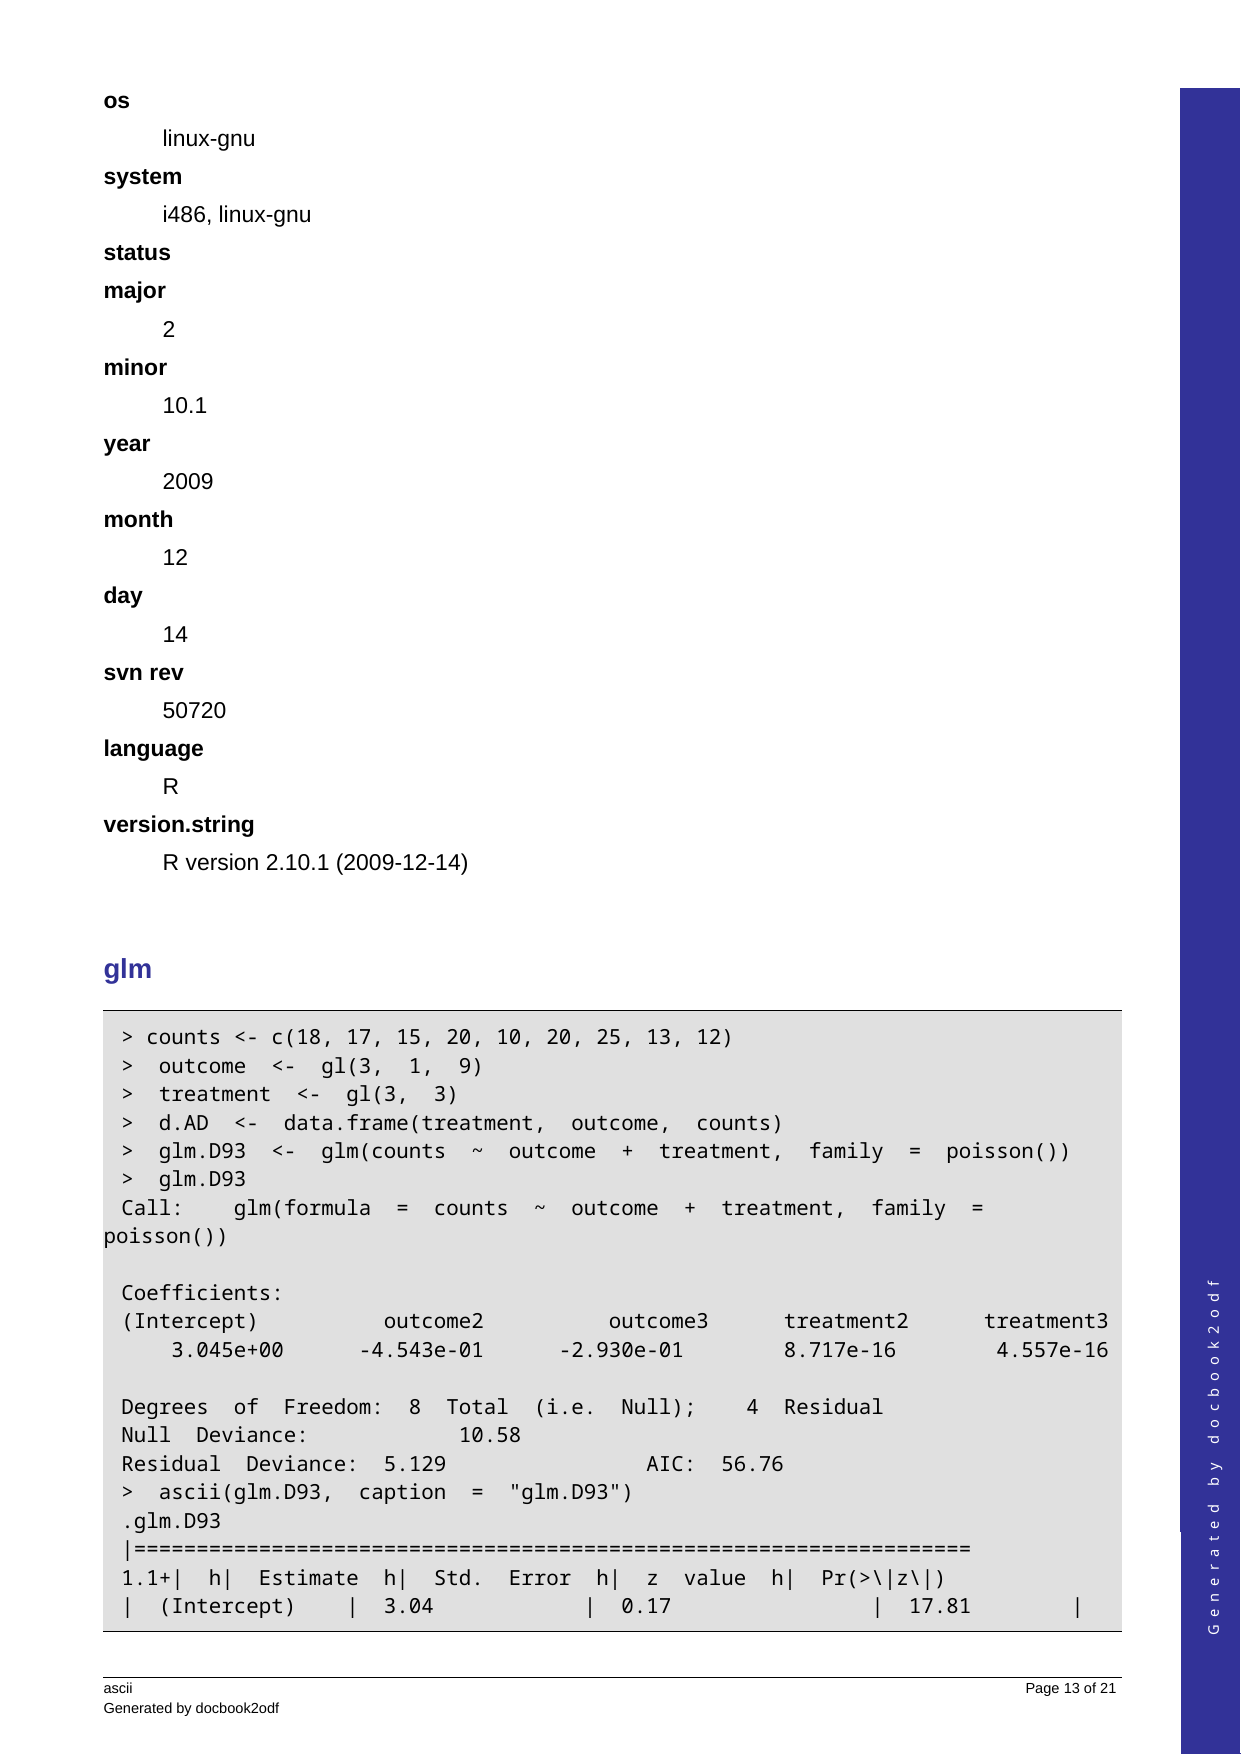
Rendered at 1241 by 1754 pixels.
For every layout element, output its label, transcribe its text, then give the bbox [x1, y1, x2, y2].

text system [103, 163, 1122, 189]
text > counts <- c(18, 17, 15, 20, 10, 20, 25, 13, 12) [103, 1011, 1122, 1051]
text |=================================================================== [103, 1534, 1122, 1563]
text R version 2.10.1 (2009-12-14) [162, 849, 1122, 876]
text Null Deviance: 10.58 [103, 1420, 1122, 1449]
subtitle glm [103, 952, 1122, 984]
text Residual Deviance: 5.129 AIC: 56.76 [103, 1449, 1122, 1477]
text > ascii(glm.D93, caption = "glm.D93") [103, 1477, 1122, 1506]
text 2 [162, 316, 1122, 342]
text > treatment <- gl(3, 3) [103, 1079, 1122, 1108]
text 50720 [162, 697, 1122, 723]
text day [103, 582, 1122, 609]
text linux-gnu [162, 125, 1122, 151]
text R [162, 773, 1122, 799]
text os [103, 87, 1122, 113]
text 1.1+| h| Estimate h| Std. Error h| z value h| Pr(>\|z\|) [103, 1563, 1122, 1579]
text > outcome <- gl(3, 1, 9) [103, 1051, 1122, 1079]
text (Intercept) outcome2 outcome3 treatment2 treatment3 [103, 1307, 1122, 1335]
text minor [103, 354, 1122, 380]
text i486, linux-gnu [162, 201, 1122, 227]
text > glm.D93 <- glm(counts ~ outcome + treatment, family = poisson()) [103, 1136, 1122, 1164]
text 2009 [162, 468, 1122, 494]
text Coefficients: [103, 1278, 1122, 1307]
text > glm.D93 [103, 1164, 1122, 1193]
text version.string [103, 811, 1122, 837]
text 3.045e+00 -4.543e-01 -2.930e-01 8.717e-16 4.557e-16 [103, 1335, 1122, 1363]
text .glm.D93 [103, 1506, 1122, 1534]
text 10.1 [162, 392, 1122, 418]
text Call: glm(formula = counts ~ outcome + treatment, family = poisson()) [103, 1193, 1122, 1250]
text Degrees of Freedom: 8 Total (i.e. Null); 4 Residual [103, 1392, 1122, 1420]
text year [103, 430, 1122, 456]
text svn rev [103, 659, 1122, 685]
text status [103, 239, 1122, 266]
text month [103, 506, 1122, 532]
text 12 [162, 544, 1122, 571]
text 14 [162, 621, 1122, 647]
text language [103, 735, 1122, 761]
text > d.AD <- data.frame(treatment, outcome, counts) [103, 1108, 1122, 1136]
text | (Intercept) | 3.04 | 0.17 | 17.81 | [103, 1579, 1122, 1631]
text major [103, 277, 1122, 304]
